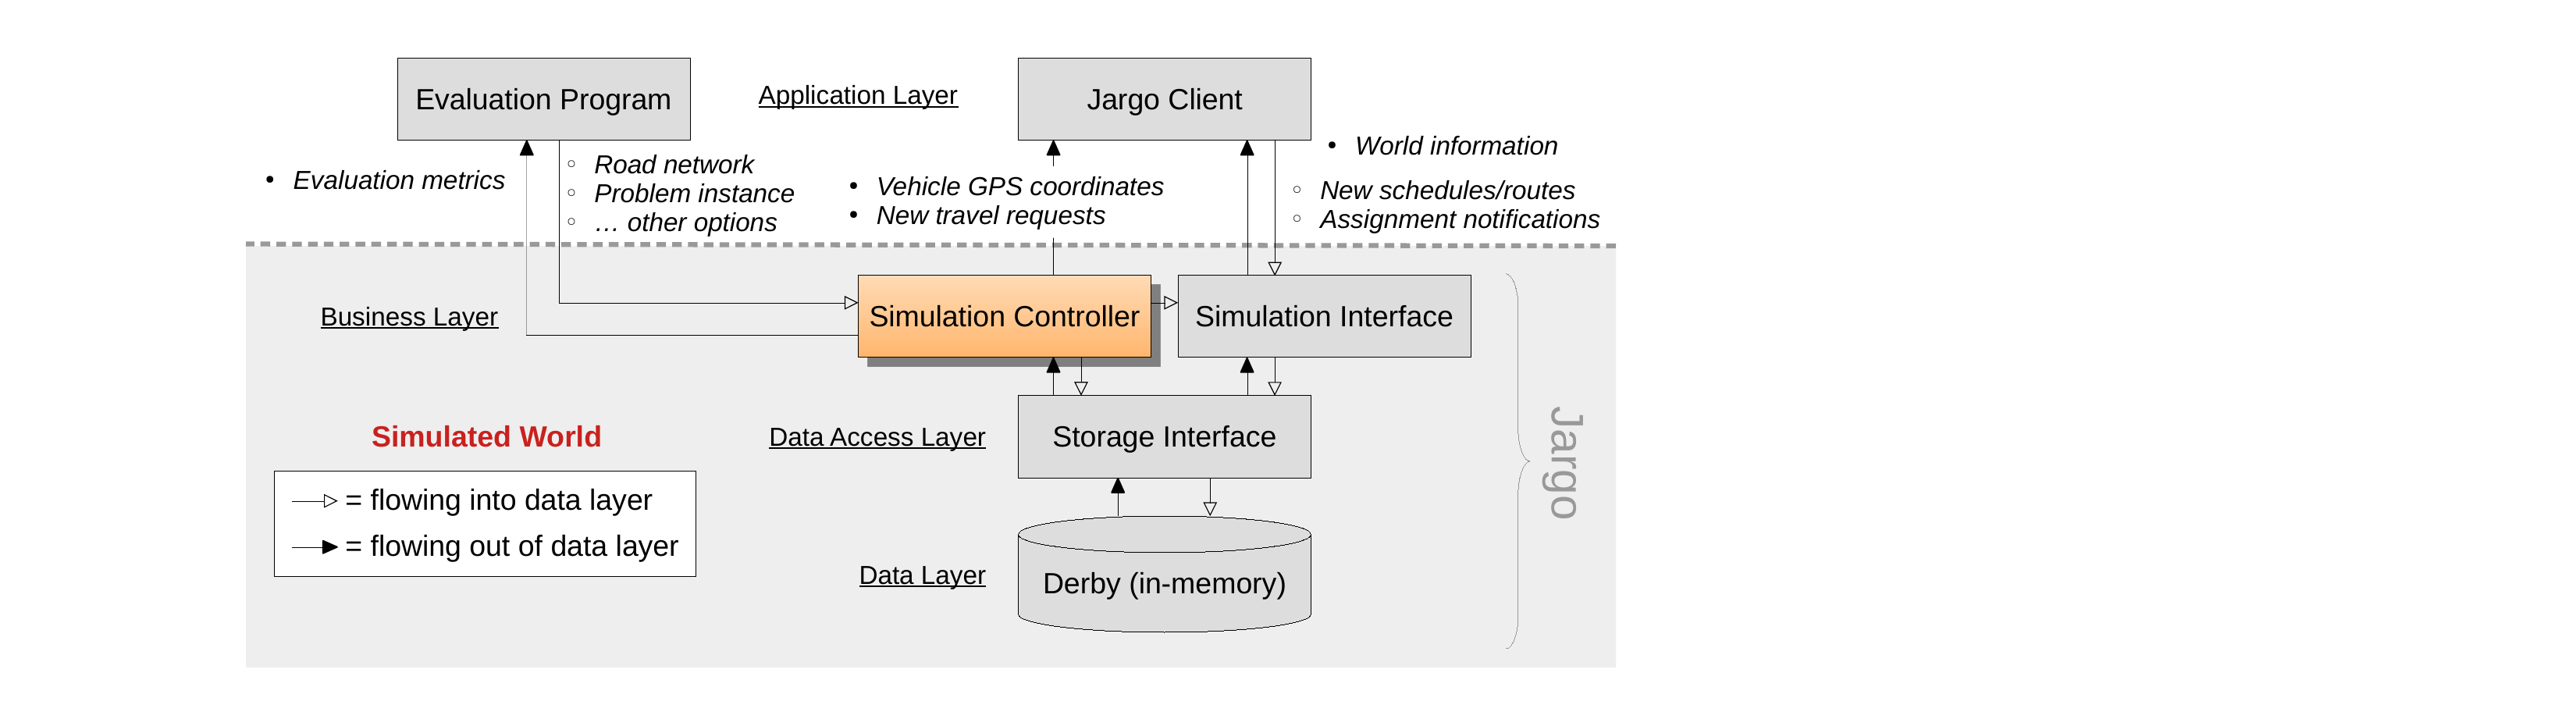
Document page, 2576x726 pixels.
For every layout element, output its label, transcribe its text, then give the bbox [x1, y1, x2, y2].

text_box [1248, 358, 1275, 395]
text_box Vehicle GPS coordinates New travel requests [837, 166, 1181, 238]
text_box Jargo [1528, 342, 1607, 585]
text_box [1205, 504, 1215, 513]
text_box [527, 246, 858, 335]
text_box Business Layer [308, 297, 532, 344]
text_box [246, 246, 1617, 668]
text_box [1270, 263, 1279, 272]
text_box Application Layer [746, 75, 972, 120]
text_box Evaluation Program [397, 58, 691, 141]
text_box [1119, 479, 1210, 517]
text_box [1082, 304, 1247, 395]
text_box Simulation Interface [1178, 275, 1471, 358]
text_box Simulated World [360, 395, 614, 471]
text_box Simulation Controller [858, 275, 1151, 358]
text_box [1054, 246, 1247, 303]
text_box Evaluation metrics [254, 160, 550, 201]
text_box Jargo Client [1018, 58, 1311, 141]
text_box New schedules/routes Assignment notifications [1280, 169, 1627, 240]
text_box = flowing out of data layer [333, 524, 701, 568]
text_box Data Layer [847, 554, 998, 600]
text_box [1165, 298, 1174, 308]
text_box Derby (in-memory) [1018, 516, 1311, 633]
text_box [1054, 358, 1081, 395]
text_box [846, 298, 855, 307]
text_box [1076, 383, 1086, 392]
text_box World information [1315, 126, 1662, 170]
text_box Data Access Layer [757, 416, 998, 461]
text_box [1248, 246, 1275, 275]
text_box [560, 246, 1053, 303]
text_box [1270, 383, 1279, 392]
text_box Storage Interface [1018, 395, 1311, 479]
text_box = flowing into data layer [333, 478, 674, 524]
text_box Road network Problem instance … other options [555, 144, 901, 243]
